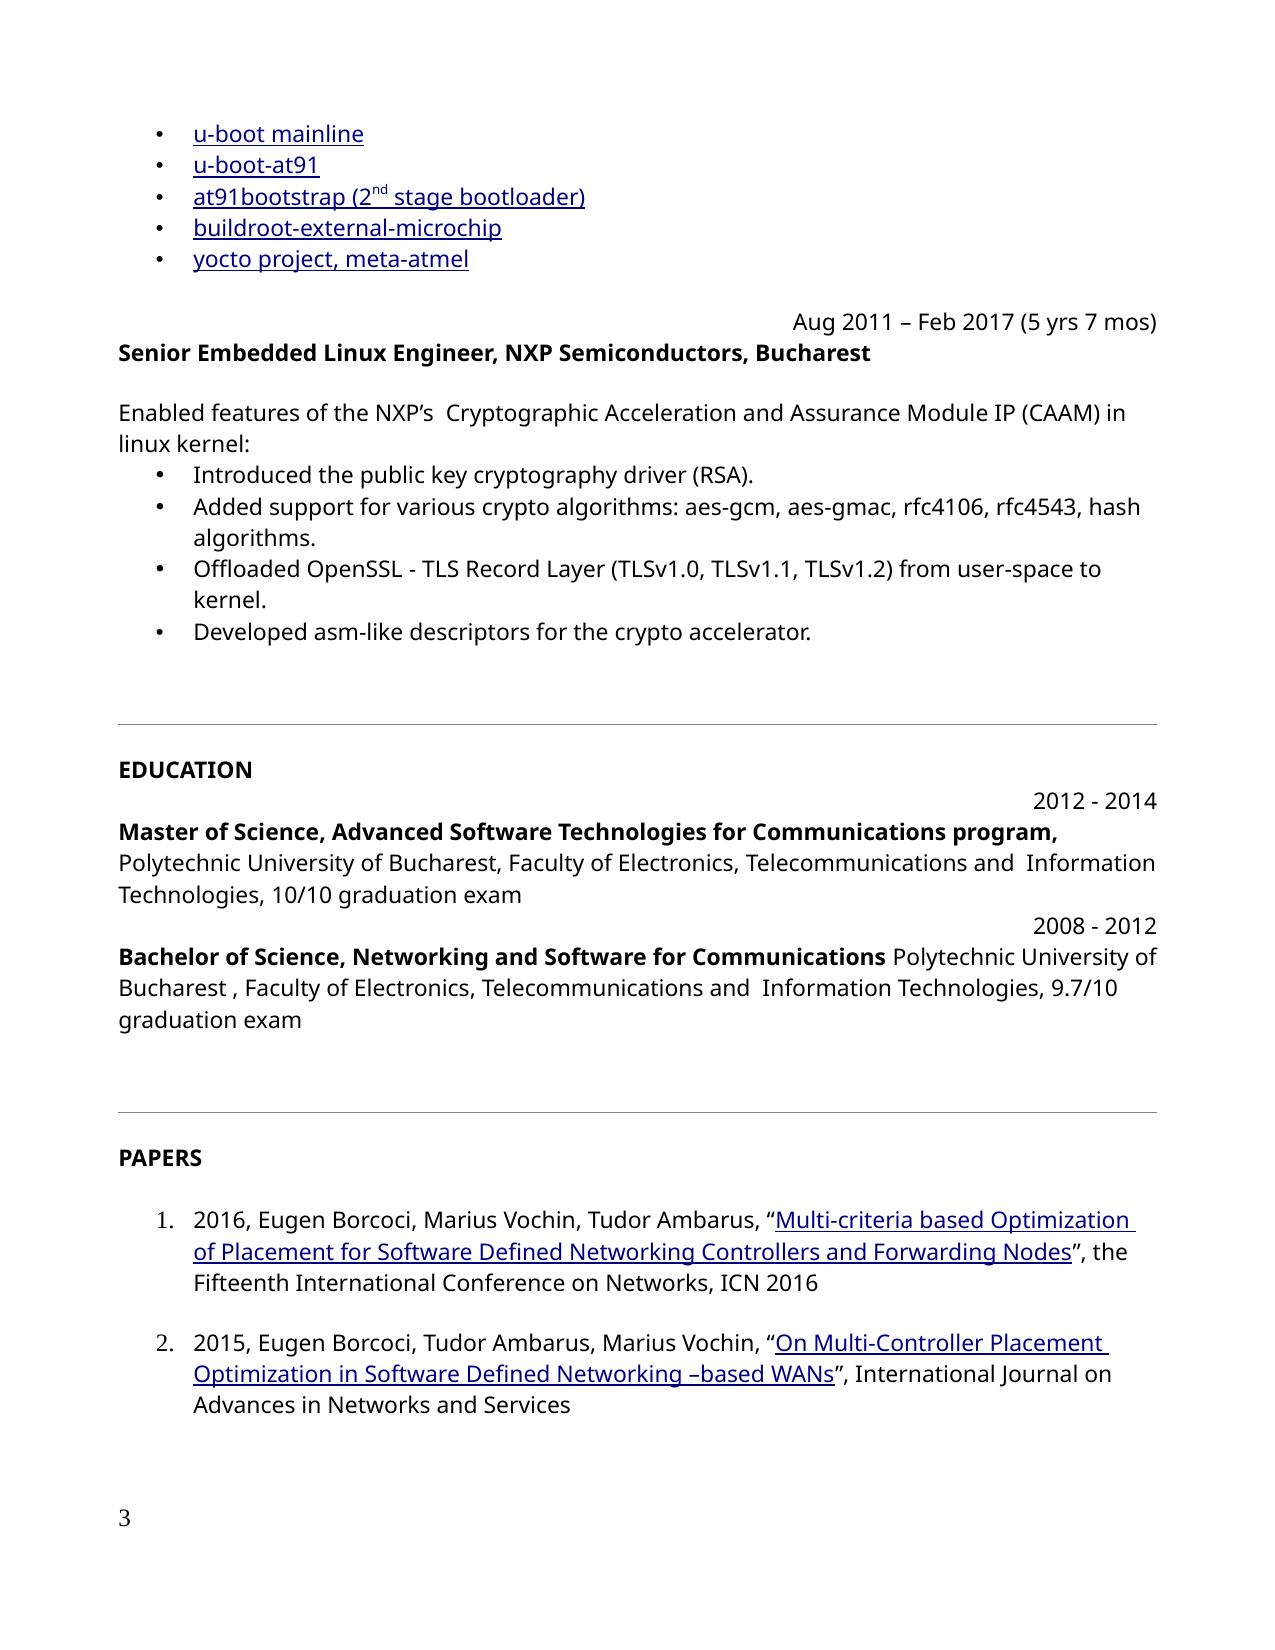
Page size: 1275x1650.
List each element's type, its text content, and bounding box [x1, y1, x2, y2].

text 2008 - 2012 [118, 910, 1157, 941]
text 2012 - 2014 [118, 785, 1157, 816]
text Bachelor of Science, Networking and Software for Communications Polytechnic University of Bucharest , Faculty of Electronics, Telecommunications and Information Technologies, 9.7/10 graduation exam [118, 941, 1157, 1035]
list at91bootstrap (2nd stage bootloader) [156, 181, 1157, 212]
text Enabled features of the NXP’s Cryptographic Acceleration and Assurance Module IP (CAAM) in linux kernel: [118, 397, 1157, 459]
list u-boot mainline [156, 118, 1157, 149]
list 2016, Eugen Borcoci, Marius Vochin, Tudor Ambarus, “Multi-criteria based Optimization of Placement for Software Defined Networking Controllers and Forwarding Nodes”, the Fifteenth International Conference on Networks, ICN 2016 [156, 1204, 1157, 1298]
list u-boot-at91 [156, 149, 1157, 181]
list Developed asm-like descriptors for the crypto accelerator. [156, 616, 1157, 647]
list Added support for various crypto algorithms: aes-gcm, aes-gmac, rfc4106, rfc4543, hash algorithms. [156, 491, 1157, 553]
list yocto project, meta-atmel [156, 243, 1157, 274]
text Master of Science, Advanced Software Technologies for Communications program, Polytechnic University of Bucharest, Faculty of Electronics, Telecommunications and Information Technologies, 10/10 graduation exam [118, 816, 1157, 910]
text PAPERS [118, 1142, 1157, 1173]
text Senior Embedded Linux Engineer, NXP Semiconductors, Bucharest [118, 337, 1157, 368]
list 2015, Eugen Borcoci, Tudor Ambarus, Marius Vochin, “On Multi-Controller Placement Optimization in Software Defined Networking –based WANs”, International Journal on Advances in Networks and Services [156, 1327, 1157, 1420]
text EDUCATION [118, 754, 1157, 785]
text Aug 2011 – Feb 2017 (5 yrs 7 mos) [118, 306, 1157, 337]
list buildroot-external-microchip [156, 212, 1157, 243]
list Introduced the public key cryptography driver (RSA). [156, 459, 1157, 491]
list Offloaded OpenSSL - TLS Record Layer (TLSv1.0, TLSv1.1, TLSv1.2) from user-space to kernel. [156, 553, 1157, 616]
